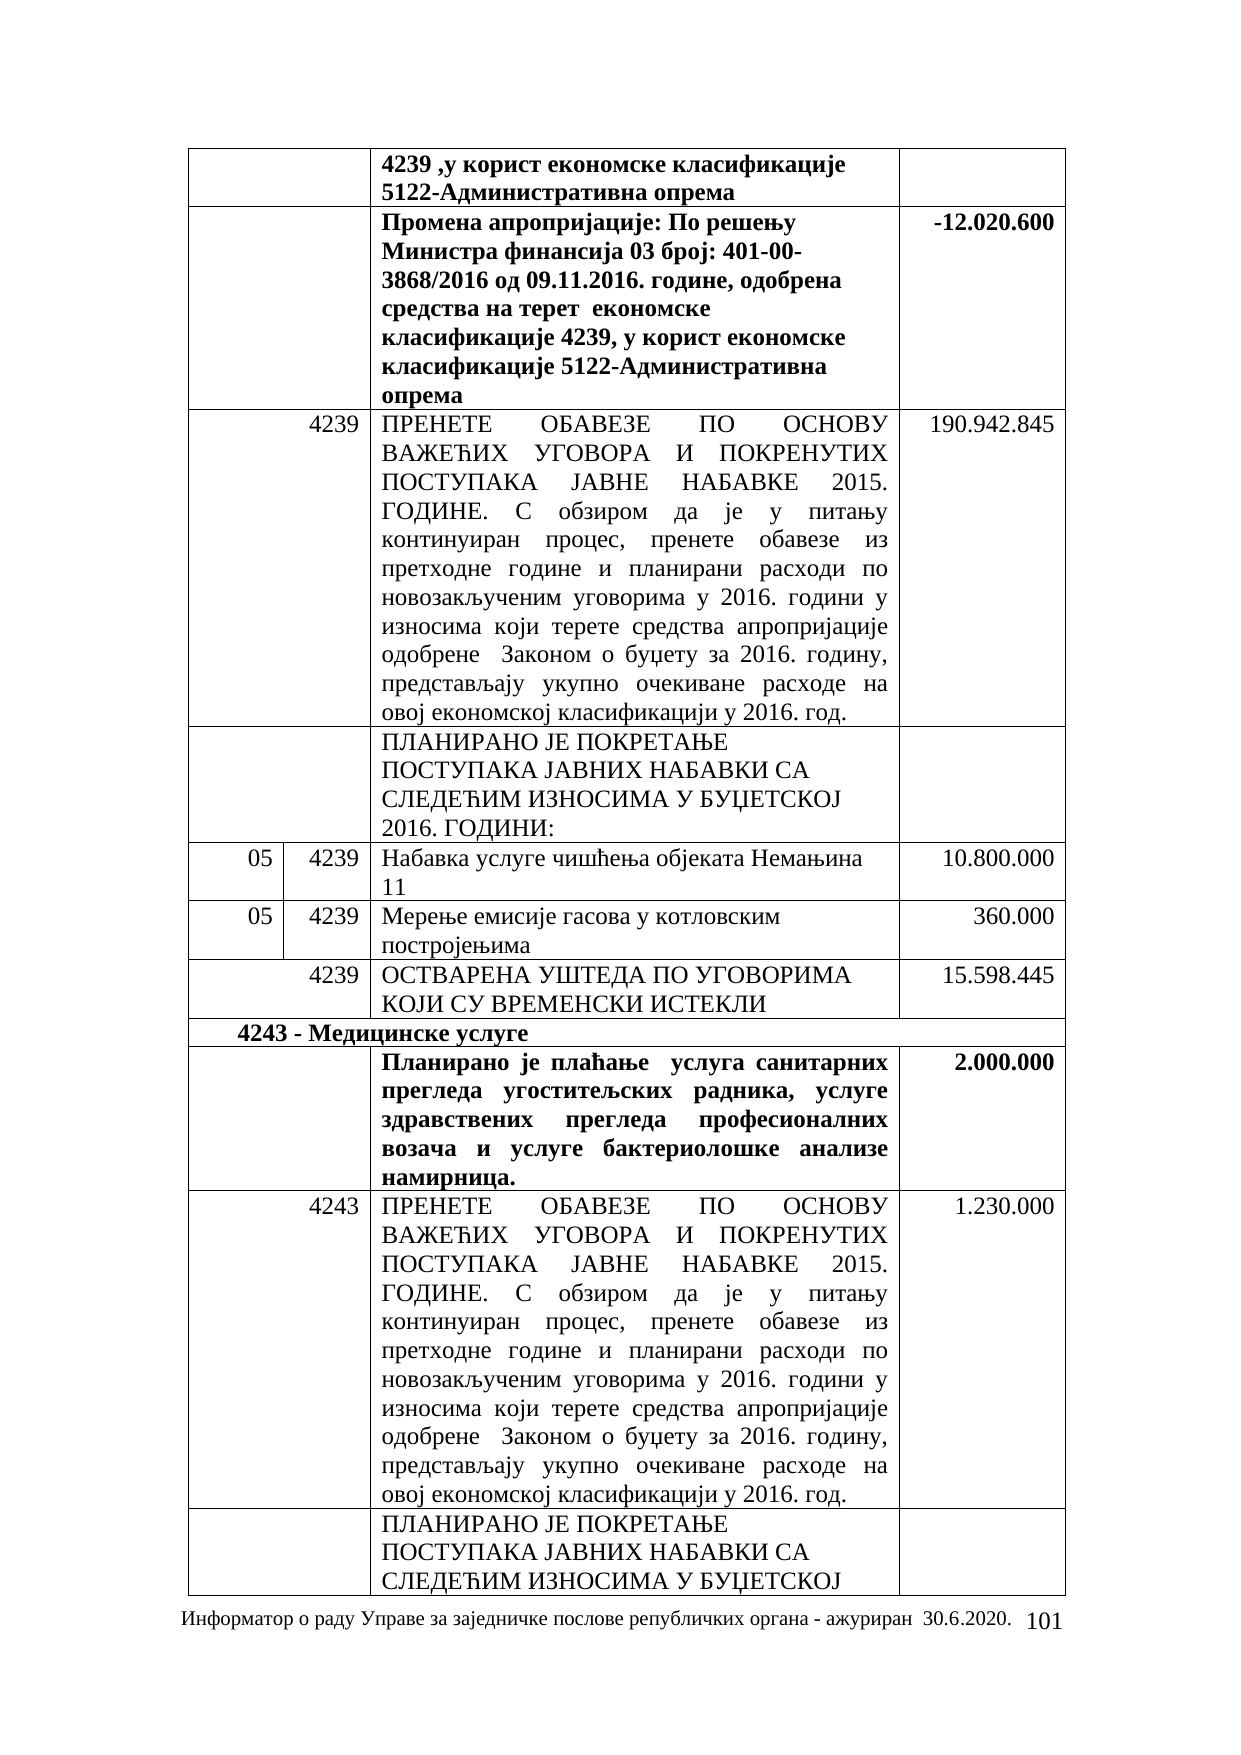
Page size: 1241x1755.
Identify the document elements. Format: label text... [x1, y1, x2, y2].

table_cell 1.230.000 [900, 1191, 1065, 1508]
table_cell [189, 207, 370, 408]
table_cell [189, 1509, 370, 1595]
table_cell 10.800.000 [900, 843, 1065, 900]
table_cell [189, 149, 370, 206]
table_cell 15.598.445 [900, 960, 1065, 1017]
table_cell 360.000 [900, 901, 1065, 959]
table_cell [900, 1509, 1065, 1595]
table_cell [900, 727, 1065, 842]
table_cell ПЛАНИРАНО ЈЕ ПОКРЕТАЊЕ ПОСТУПАКА ЈАВНИХ НАБАВКИ СА СЛЕДЕЋИМ ИЗНОСИМА У БУЏЕТСКОЈ [371, 1509, 899, 1595]
table_cell Планирано је плаћање услуга санитарних прегледа угоститељских радника, услуге здравствених прегледа професионалних возача и услуге бактериолошке анализе намирница. [371, 1047, 899, 1190]
table_cell 4243 [189, 1191, 370, 1508]
table_cell ОСТВАРЕНА УШТЕДА ПО УГОВОРИМА КОЈИ СУ ВРЕМЕНСКИ ИСТЕКЛИ [371, 960, 899, 1017]
table_cell 4239 [189, 410, 370, 726]
table_cell 4239 [284, 901, 370, 959]
table_cell 2.000.000 [900, 1047, 1065, 1190]
table_cell Промена апропријације: По решењу Министра финансија 03 број: 401-00-3868/2016 од 09.11.2016. године, одобрена средства на терет економске класификације 4239, у корист економске класификације 5122-Административна опрема [371, 207, 899, 408]
table_cell 05 [189, 843, 283, 900]
table_cell [189, 1047, 370, 1190]
table_cell ПРЕНЕТЕ ОБАВЕЗЕ ПО ОСНОВУ ВАЖЕЋИХ УГОВОРА И ПОКРЕНУТИХ ПОСТУПАКА ЈАВНЕ НАБАВКЕ 2015. ГОДИНЕ. С обзиром да је у питању континуиран процес, пренете обавезе из претходне године и планирани расходи по новозакљученим уговорима у 2016. години у износима који терете средства апропријације одобрене Законом о буџету за 2016. годину, представљају укупно очекиване расходе на овој економској класификацији у 2016. год. [371, 1191, 899, 1508]
table_cell ПРЕНЕТЕ ОБАВЕЗЕ ПО ОСНОВУ ВАЖЕЋИХ УГОВОРА И ПОКРЕНУТИХ ПОСТУПАКА ЈАВНЕ НАБАВКЕ 2015. ГОДИНЕ. С обзиром да је у питању континуиран процес, пренете обавезе из претходне године и планирани расходи по новозакљученим уговорима у 2016. години у износима који терете средства апропријације одобрене Законом о буџету за 2016. годину, представљају укупно очекиване расходе на овој економској класификацији у 2016. год. [371, 410, 899, 726]
table_cell 4239 ,у корист економске класификације 5122-Административна опрема [371, 149, 899, 206]
table_cell [900, 149, 1065, 206]
table_cell 05 [189, 901, 283, 959]
table_cell -12.020.600 [900, 207, 1065, 408]
table_cell ПЛАНИРАНО ЈЕ ПОКРЕТАЊЕ ПОСТУПАКА ЈАВНИХ НАБАВКИ СА СЛЕДЕЋИМ ИЗНОСИМА У БУЏЕТСКОЈ 2016. ГОДИНИ: [371, 727, 899, 842]
table_cell 4243 - Медицинске услуге [189, 1019, 1065, 1046]
table_cell [189, 727, 370, 842]
table_cell Набавка услуге чишћења објеката Немањина 11 [371, 843, 899, 900]
table_cell 4239 [189, 960, 370, 1017]
table_cell Мерење емисије гасова у котловским постројењима [371, 901, 899, 959]
table_cell 4239 [284, 843, 370, 900]
table_cell 190.942.845 [900, 410, 1065, 726]
